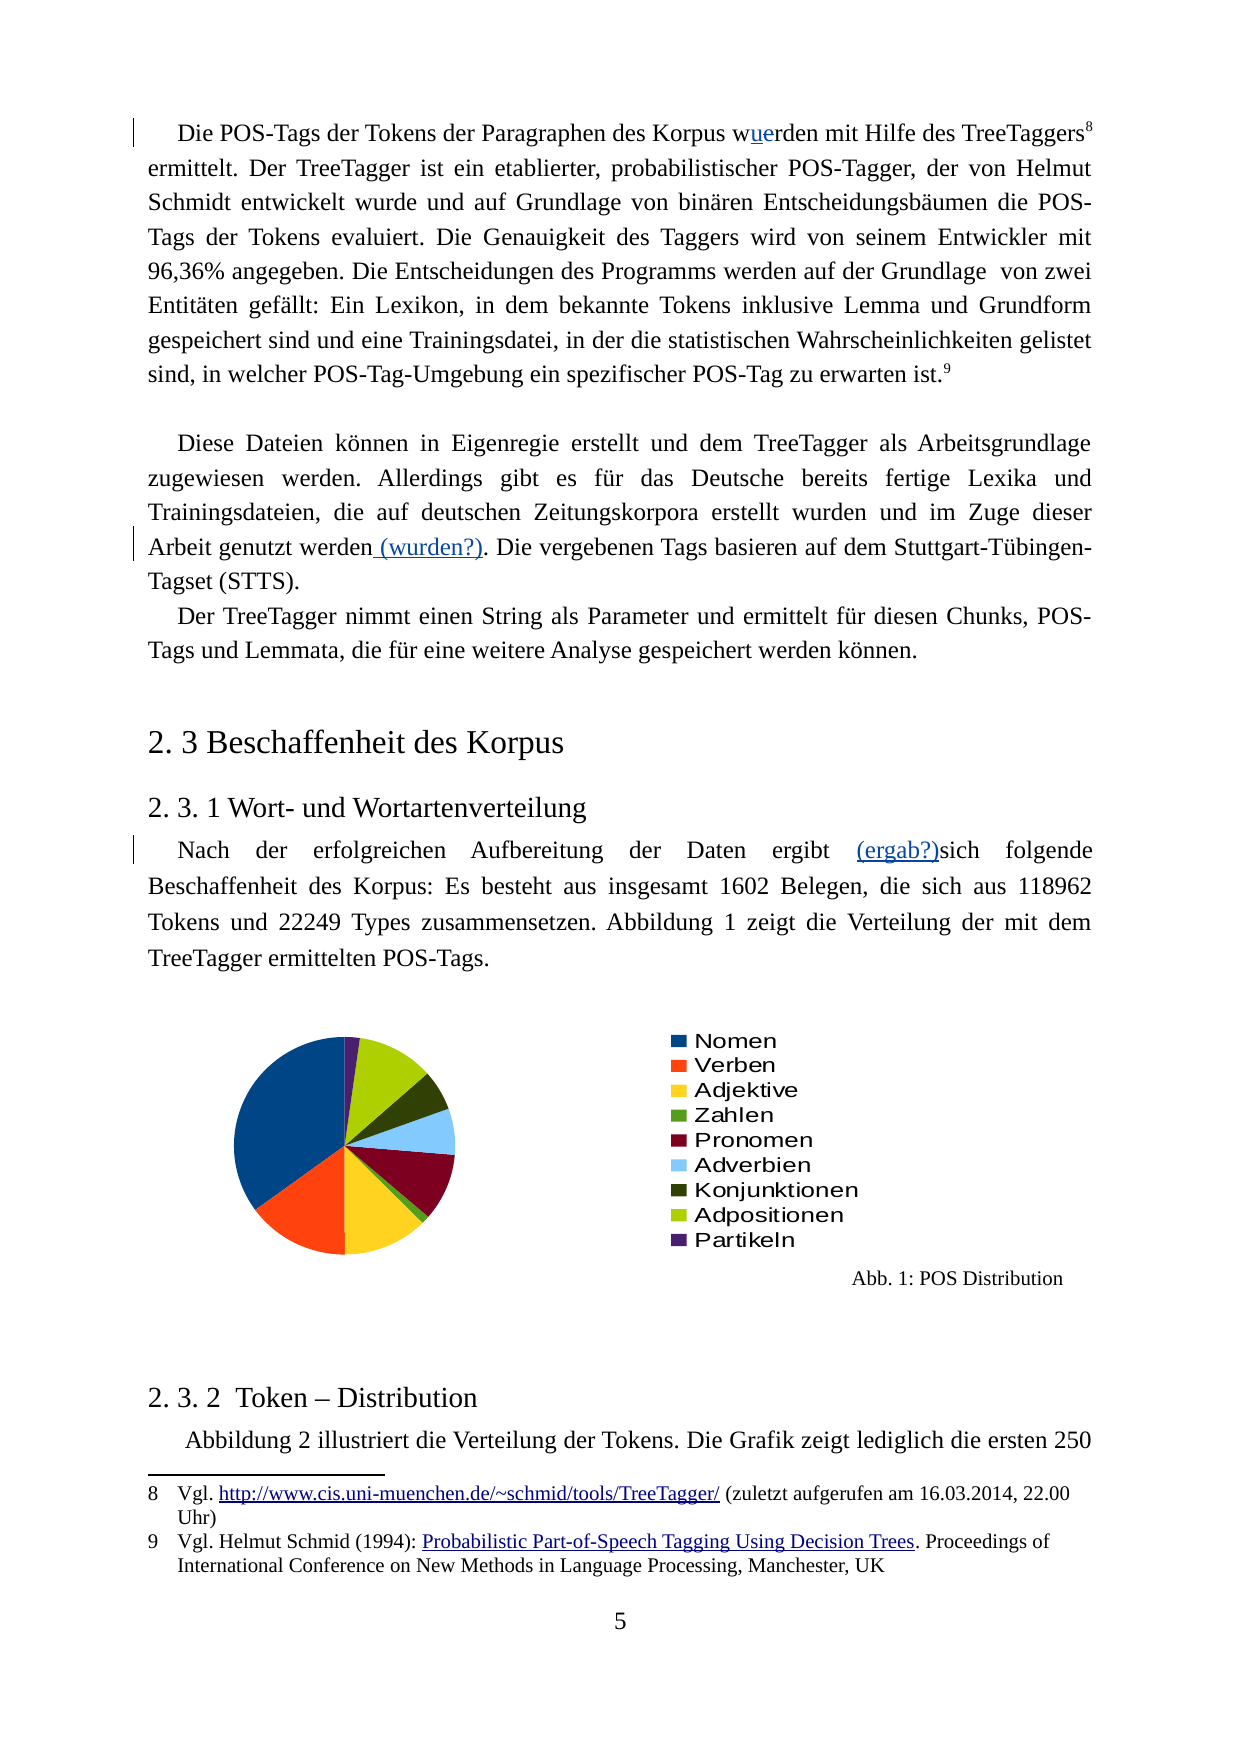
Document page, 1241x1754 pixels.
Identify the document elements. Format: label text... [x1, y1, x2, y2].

table_header [543, 1015, 1093, 1266]
text Nach der erfolgreichen Aufbereitung der Daten ergibt (ergab?)sich folgende Beschaffenheit des Korpus: Es besteht aus insgesamt 1602 Belegen, die sich aus 118962 Tokens und 22249 Types zusammensetzen. Abbildung 1 zeigt die Verteilung der mit dem TreeTagger ermittelten POS-Tags. [148, 835, 1093, 972]
text Vgl. http://www.cis.uni-muenchen.de/~schmid/tools/TreeTagger/ (zuletzt aufgerufen am 16.03.2014, 22.00 Uhr) [148, 1481, 1093, 1529]
table_header [148, 1015, 542, 1266]
table_cell Abb. 1: POS Distribution [148, 1266, 1093, 1299]
text Vgl. Helmut Schmid (1994): Probabilistic Part-of-Speech Tagging Using Decision Trees. Proceedings of International Conference on New Methods in Language Processing, Manchester, UK [148, 1529, 1093, 1577]
text Der TreeTagger nimmt einen String als Parameter und ermittelt für diesen Chunks, POS-Tags und Lemmata, die für eine weitere Analyse gespeichert werden können. [148, 601, 1093, 664]
text Die POS-Tags der Tokens der Paragraphen des Korpus wurden mit Hilfe des TreeTaggers ermittelt. Der TreeTagger ist ein etablierter, probabilistischer POS-Tagger, der von Helmut Schmidt entwickelt wurde und auf Grundlage von binären Entscheidungsbäumen die POS-Tags der Tokens evaluiert. Die Genauigkeit des Taggers wird von seinem Entwickler mit 96,36% angegeben. Die Entscheidungen des Programms werden auf der Grundlage von zwei Entitäten gefällt: Ein Lexikon, in dem bekannte Tokens inklusive Lemma und Grundform gespeichert sind und eine Trainingsdatei, in der die statistischen Wahrscheinlichkeiten gelistet sind, in welcher POS-Tag-Umgebung ein spezifischer POS-Tag zu erwarten ist. [148, 118, 1093, 388]
text Diese Dateien können in Eigenregie erstellt und dem TreeTagger als Arbeitsgrundlage zugewiesen werden. Allerdings gibt es für das Deutsche bereits fertige Lexika und Trainingsdateien, die auf deutschen Zeitungskorpora erstellt wurden und im Zuge dieser Arbeit genutzt werden (wurden?). Die vergebenen Tags basieren auf dem Stuttgart-Tübingen-Tagset (STTS). [148, 428, 1093, 595]
text 2. 3 Beschaffenheit des Korpus [148, 722, 1093, 760]
text 2. 3. 1 Wort- und Wortartenverteilung [148, 790, 1093, 823]
list Abbildung 2 illustriert die Verteilung der Tokens. Die Grafik zeigt lediglich die ersten 250 [148, 1425, 1093, 1454]
text 2. 3. 2 Token – Distribution [148, 1380, 1093, 1413]
